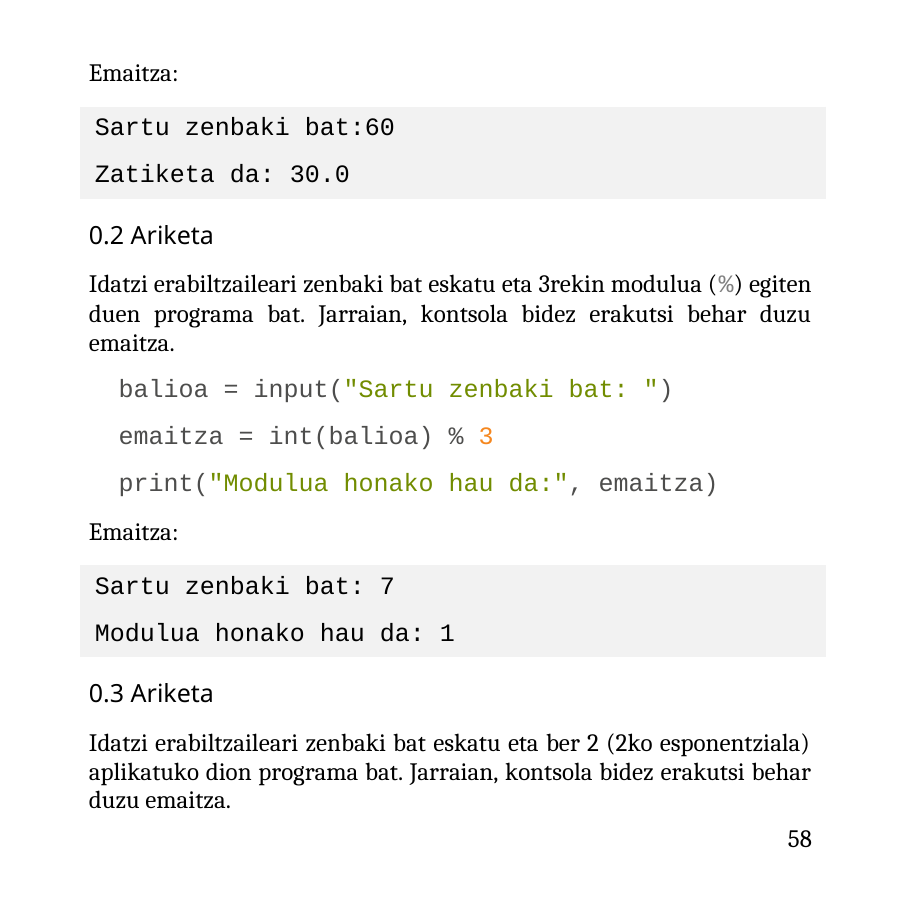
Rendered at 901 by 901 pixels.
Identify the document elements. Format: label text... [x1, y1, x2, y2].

text Zatiketa da: 30.0 [86, 154, 820, 192]
text Idatzi erabiltzaileari zenbaki bat eskatu eta ber 2 (2ko esponentziala) aplikatuko dion programa bat. Jarraian, kontsola bidez erakutsi behar duzu emaitza. [89, 729, 811, 815]
text Sartu zenbaki bat: 7 [86, 571, 820, 602]
text print("Modulua honako hau da:", emaitza) [118, 471, 811, 499]
text balioa = input("Sartu zenbaki bat: ") [118, 376, 811, 405]
text Emaitza: [89, 59, 811, 88]
text Sartu zenbaki bat:60 [86, 113, 820, 143]
text Emaitza: [89, 518, 811, 546]
text emaitza = int(balioa) % 3 [118, 423, 811, 452]
text 0.3 Ariketa [89, 676, 811, 710]
text 0.2 Ariketa [89, 217, 811, 251]
text Idatzi erabiltzaileari zenbaki bat eskatu eta 3rekin modulua (%) egiten duen programa bat. Jarraian, kontsola bidez erakutsi behar duzu emaitza. [89, 270, 811, 358]
text Modulua honako hau da: 1 [86, 612, 820, 651]
